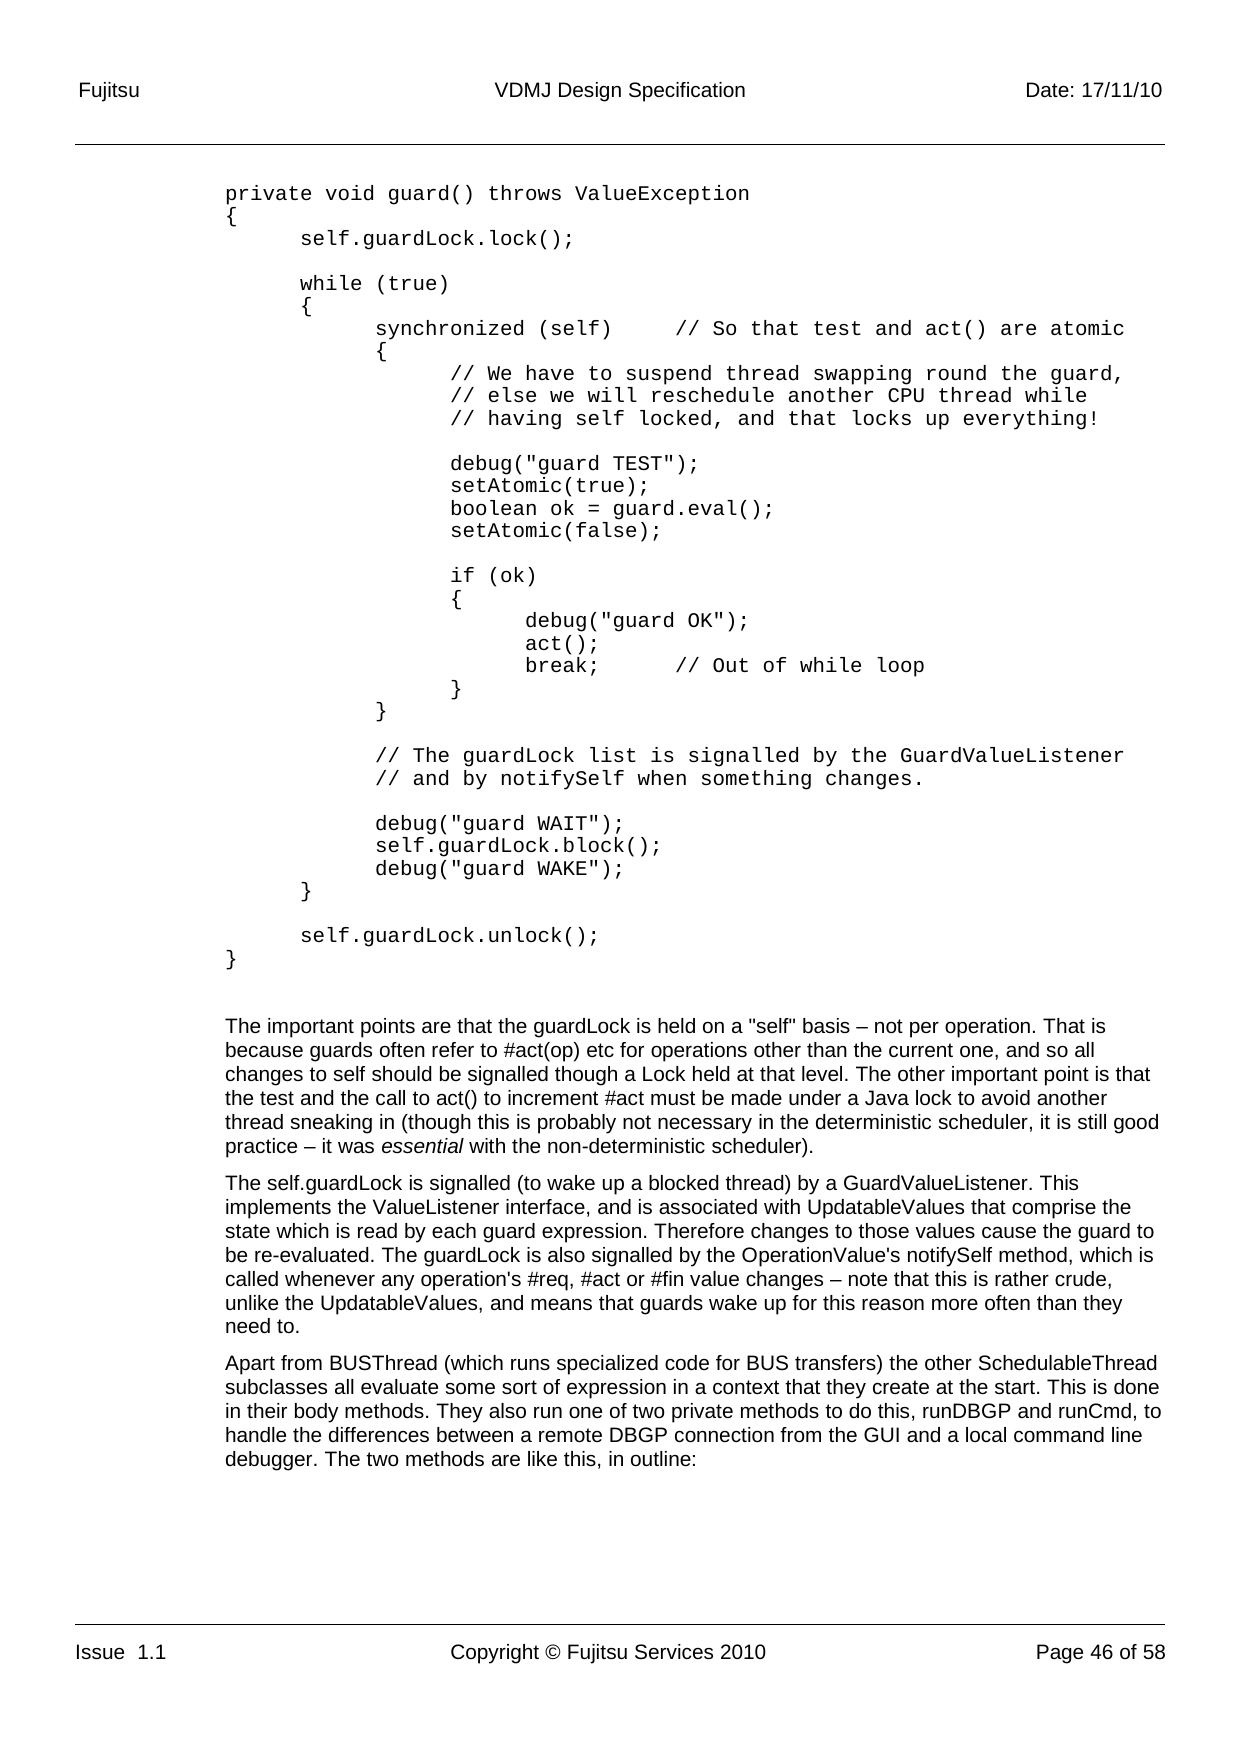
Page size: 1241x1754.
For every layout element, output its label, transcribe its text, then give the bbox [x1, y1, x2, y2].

text setAtomic(false); [225, 520, 1165, 542]
text private void guard() throws ValueException [225, 182, 1165, 205]
text debug("guard TEST"); [225, 452, 1165, 475]
text The important points are that the guardLock is held on a "self" basis – not per operation. That is because guards often refer to #act(op) etc for operations other than the current one, and so all changes to self should be signalled though a Lock held at that level. The other important point is that the test and the call to act() to increment #act must be made under a Java lock to avoid another thread sneaking in (though this is probably not necessary in the deterministic scheduler, it is still good practice – it was essential with the non-deterministic scheduler). [225, 1015, 1165, 1158]
text Apart from BUSThread (which runs specialized code for BUS transfers) the other SchedulableThread subclasses all evaluate some sort of expression in a context that they create at the start. This is done in their body methods. They also run one of two private methods to do this, runDBGP and runCmd, to handle the differences between a remote DBGP connection from the GUI and a local command line debugger. The two methods are like this, in outline: [225, 1351, 1165, 1471]
text { [225, 295, 1165, 317]
text // The guardLock list is signalled by the GuardValueListener [225, 745, 1165, 767]
text } [225, 880, 1165, 902]
text { [225, 205, 1165, 227]
text act(); [225, 632, 1165, 655]
text self.guardLock.block(); [225, 835, 1165, 857]
text synchronized (self) // So that test and act() are atomic [225, 317, 1165, 340]
text // having self locked, and that locks up everything! [225, 407, 1165, 430]
text { [225, 340, 1165, 362]
text } [225, 700, 1165, 722]
text debug("guard WAIT"); [225, 812, 1165, 835]
text self.guardLock.unlock(); [225, 925, 1165, 947]
text The self.guardLock is signalled (to wake up a blocked thread) by a GuardValueListener. This implements the ValueListener interface, and is associated with UpdatableValues that comprise the state which is read by each guard expression. Therefore changes to those values cause the guard to be re-evaluated. The guardLock is also signalled by the OperationValue's notifySelf method, which is called whenever any operation's #req, #act or #fin value changes – note that this is rather crude, unlike the UpdatableValues, and means that guards wake up for this reason more often than they need to. [225, 1171, 1165, 1339]
text // and by notifySelf when something changes. [225, 767, 1165, 790]
text // We have to suspend thread swapping round the guard, [225, 362, 1165, 385]
text // else we will reschedule another CPU thread while [225, 385, 1165, 407]
text setAtomic(true); [225, 475, 1165, 497]
text debug("guard WAKE"); [225, 857, 1165, 880]
text } [225, 677, 1165, 700]
text debug("guard OK"); [225, 610, 1165, 632]
text if (ok) [225, 565, 1165, 587]
text { [225, 587, 1165, 610]
text self.guardLock.lock(); [225, 227, 1165, 250]
text while (true) [225, 272, 1165, 295]
text } [225, 947, 1165, 970]
text boolean ok = guard.eval(); [225, 497, 1165, 520]
text break; // Out of while loop [225, 655, 1165, 677]
